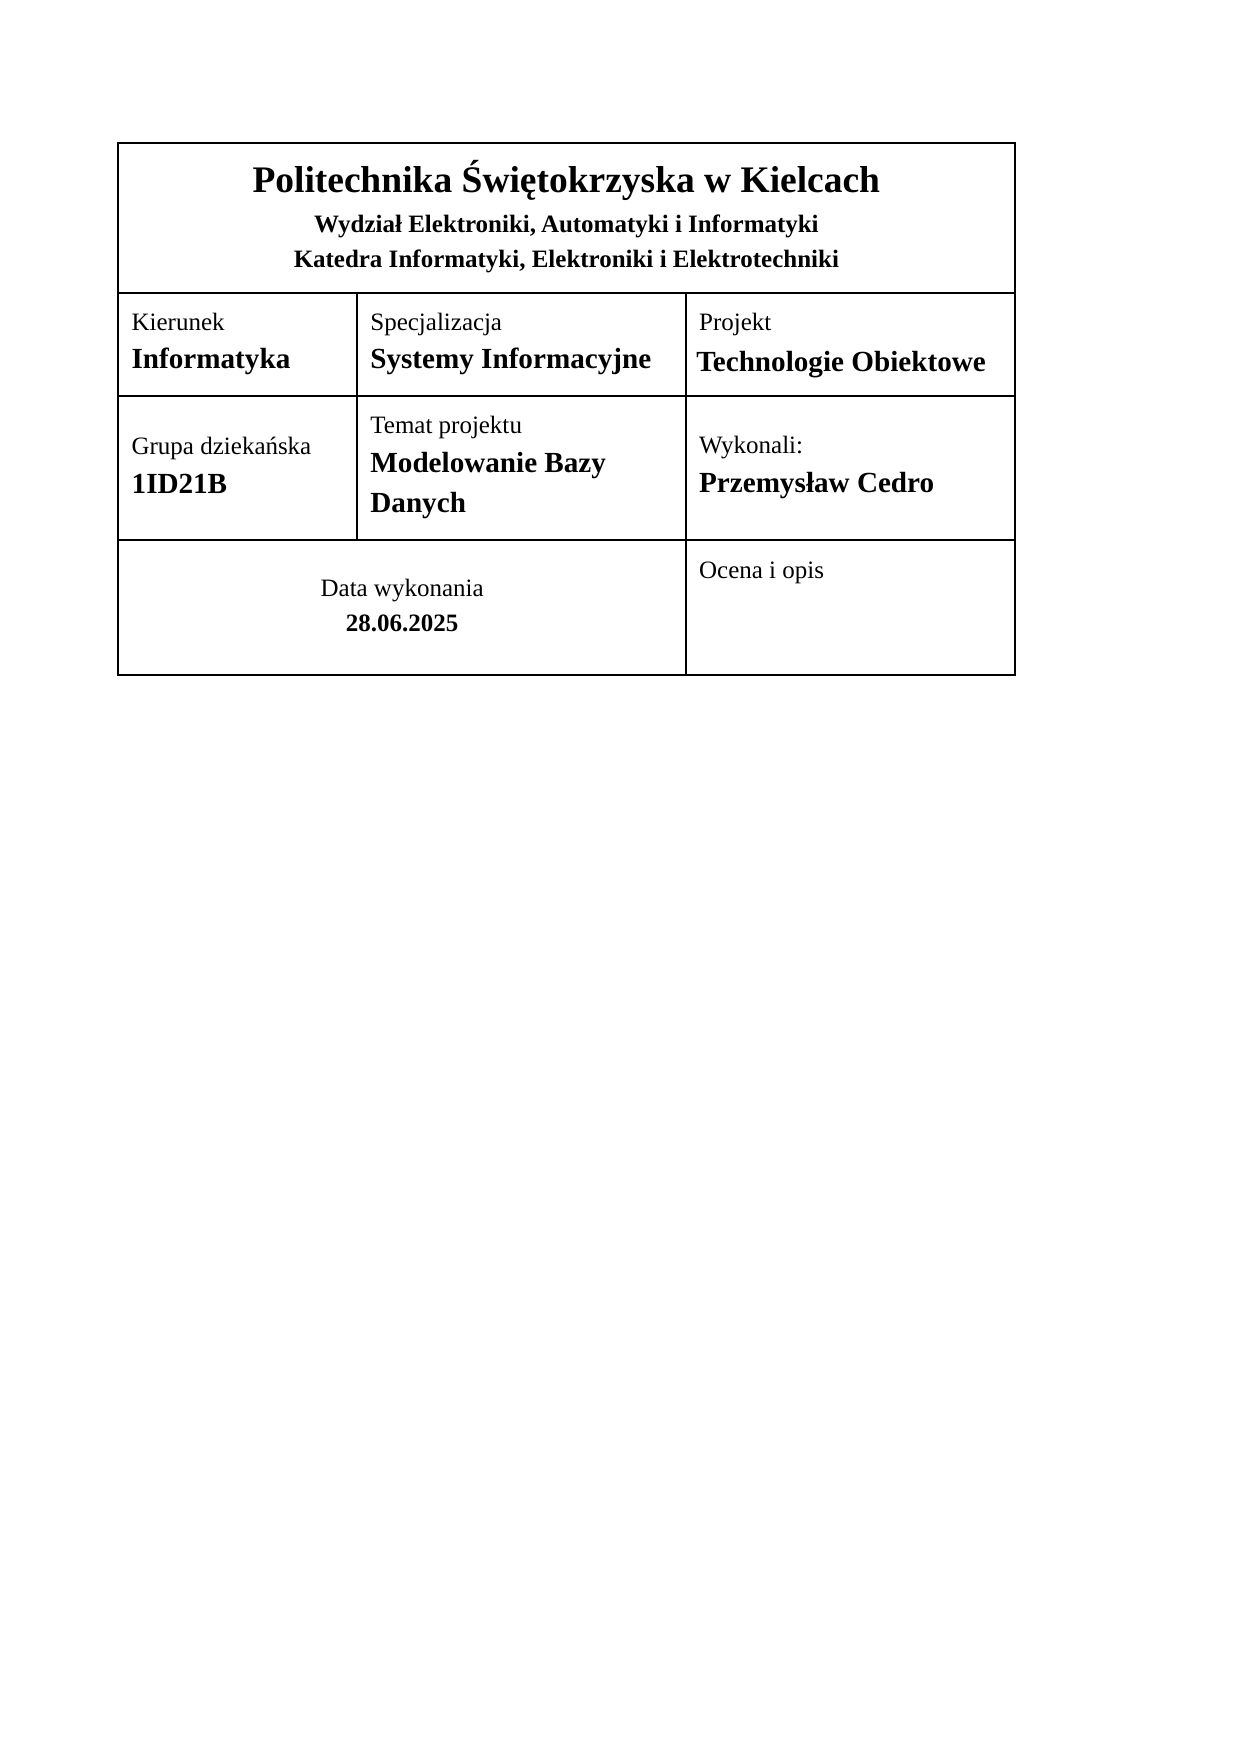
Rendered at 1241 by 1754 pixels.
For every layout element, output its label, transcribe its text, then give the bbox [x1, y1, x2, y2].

table_cell Projekt Technologie Obiektowe [687, 294, 1014, 395]
table_cell Temat projektu Modelowanie Bazy Danych [358, 397, 685, 539]
table_cell Ocena i opis [687, 541, 1014, 674]
table_cell Kierunek Informatyka [119, 294, 356, 395]
table_cell Wykonali: Przemysław Cedro [687, 397, 1014, 539]
table_cell Data wykonania 28.06.2025 [119, 541, 685, 674]
table_cell Grupa dziekańska 1ID21B [119, 397, 356, 539]
table_cell Specjalizacja Systemy Informacyjne [358, 294, 685, 395]
table_header Politechnika Świętokrzyska w Kielcach Wydział Elektroniki, Automatyki i Informatyki Katedra Informatyki, Elektroniki i Elektrotechniki [119, 144, 1014, 292]
